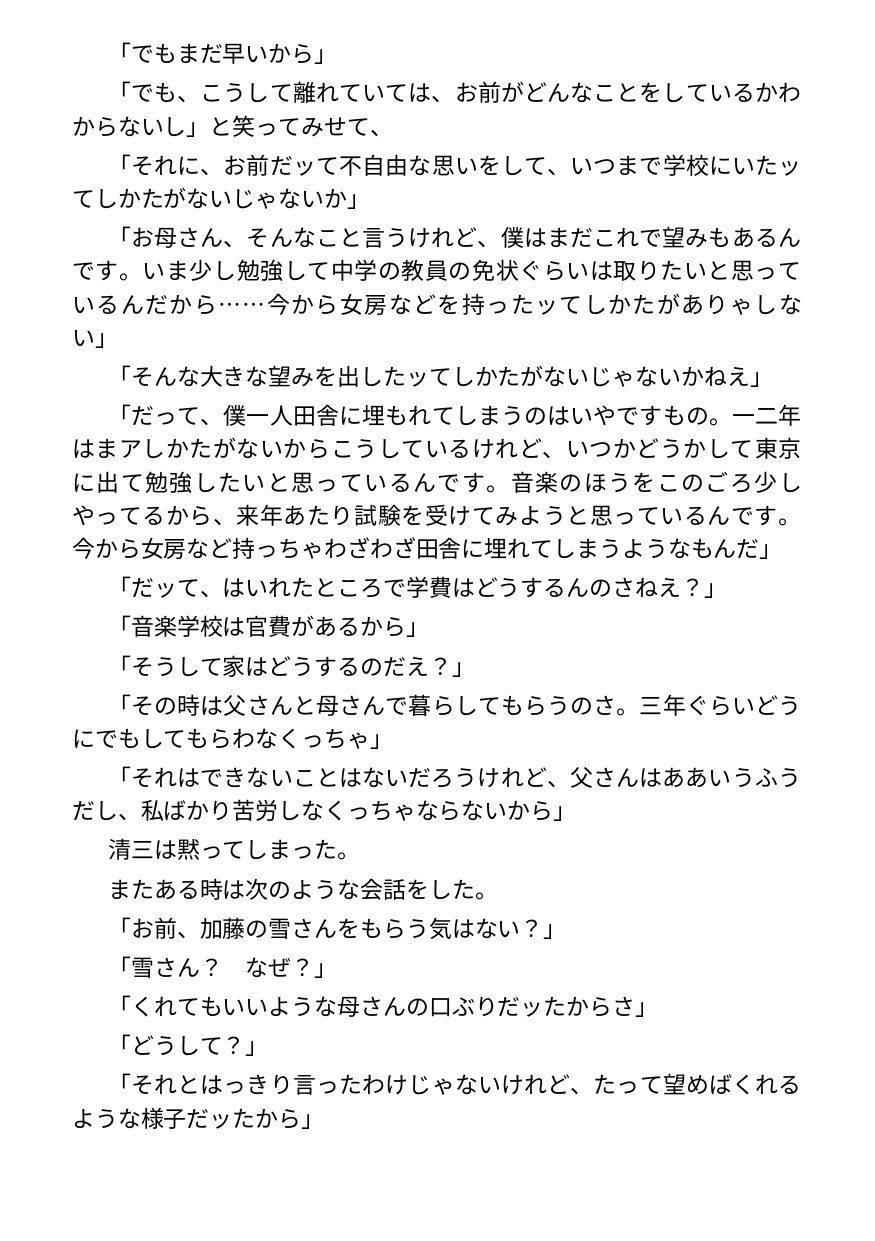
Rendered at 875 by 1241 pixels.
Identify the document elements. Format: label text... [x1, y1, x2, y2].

text 「そうして家はどうするのだえ？」 [72, 648, 802, 682]
text 「それに、お前だッて不自由な思いをして、いつまで学校にいたッてしかたがないじゃないか」 [72, 148, 802, 214]
text 「くれてもいいような母さんの口ぶりだッたからさ」 [72, 989, 802, 1022]
text 清三は黙ってしまった。 [72, 832, 802, 866]
text 「そんな大きな望みを出したッてしかたがないじゃないかねえ」 [72, 359, 802, 392]
text 「音楽学校は官費があるから」 [72, 609, 802, 642]
text 「だッて、はいれたところで学費はどうするんのさねえ？」 [72, 570, 802, 603]
text 「それはできないことはないだろうけれど、父さんはああいうふうだし、私ばかり苦労しなくっちゃならないから」 [72, 760, 802, 826]
text 「その時は父さんと母さんで暮らしてもらうのさ。三年ぐらいどうにでもしてもらわなくっちゃ」 [72, 688, 802, 754]
text 「それとはっきり言ったわけじゃないけれど、たって望めばくれるような様子だッたから」 [72, 1067, 802, 1134]
text またある時は次のような会話をした。 [72, 872, 802, 905]
text 「だって、僕一人田舎に埋もれてしまうのはいやですもの。一二年はまアしかたがないからこうしているけれど、いつかどうかして東京に出て勉強したいと思っているんです。音楽のほうをこのごろ少しやってるから、来年あたり試験を受けてみようと思っているんです。今から女房など持っちゃわざわざ田舎に埋れてしまうようなもんだ」 [72, 398, 802, 564]
text 「でもまだ早いから」 [72, 36, 802, 69]
text 「でも、こうして離れていては、お前がどんなことをしているかわからないし」と笑ってみせて、 [72, 75, 802, 142]
text 「どうして？」 [72, 1028, 802, 1061]
text 「お前、加藤の雪さんをもらう気はない？」 [72, 911, 802, 944]
text 「お母さん、そんなこと言うけれど、僕はまだこれで望みもあるんです。いま少し勉強して中学の教員の免状ぐらいは取りたいと思っているんだから……今から女房などを持ったッてしかたがありゃしない」 [72, 220, 802, 353]
text 「雪さん？ なぜ？」 [72, 950, 802, 983]
